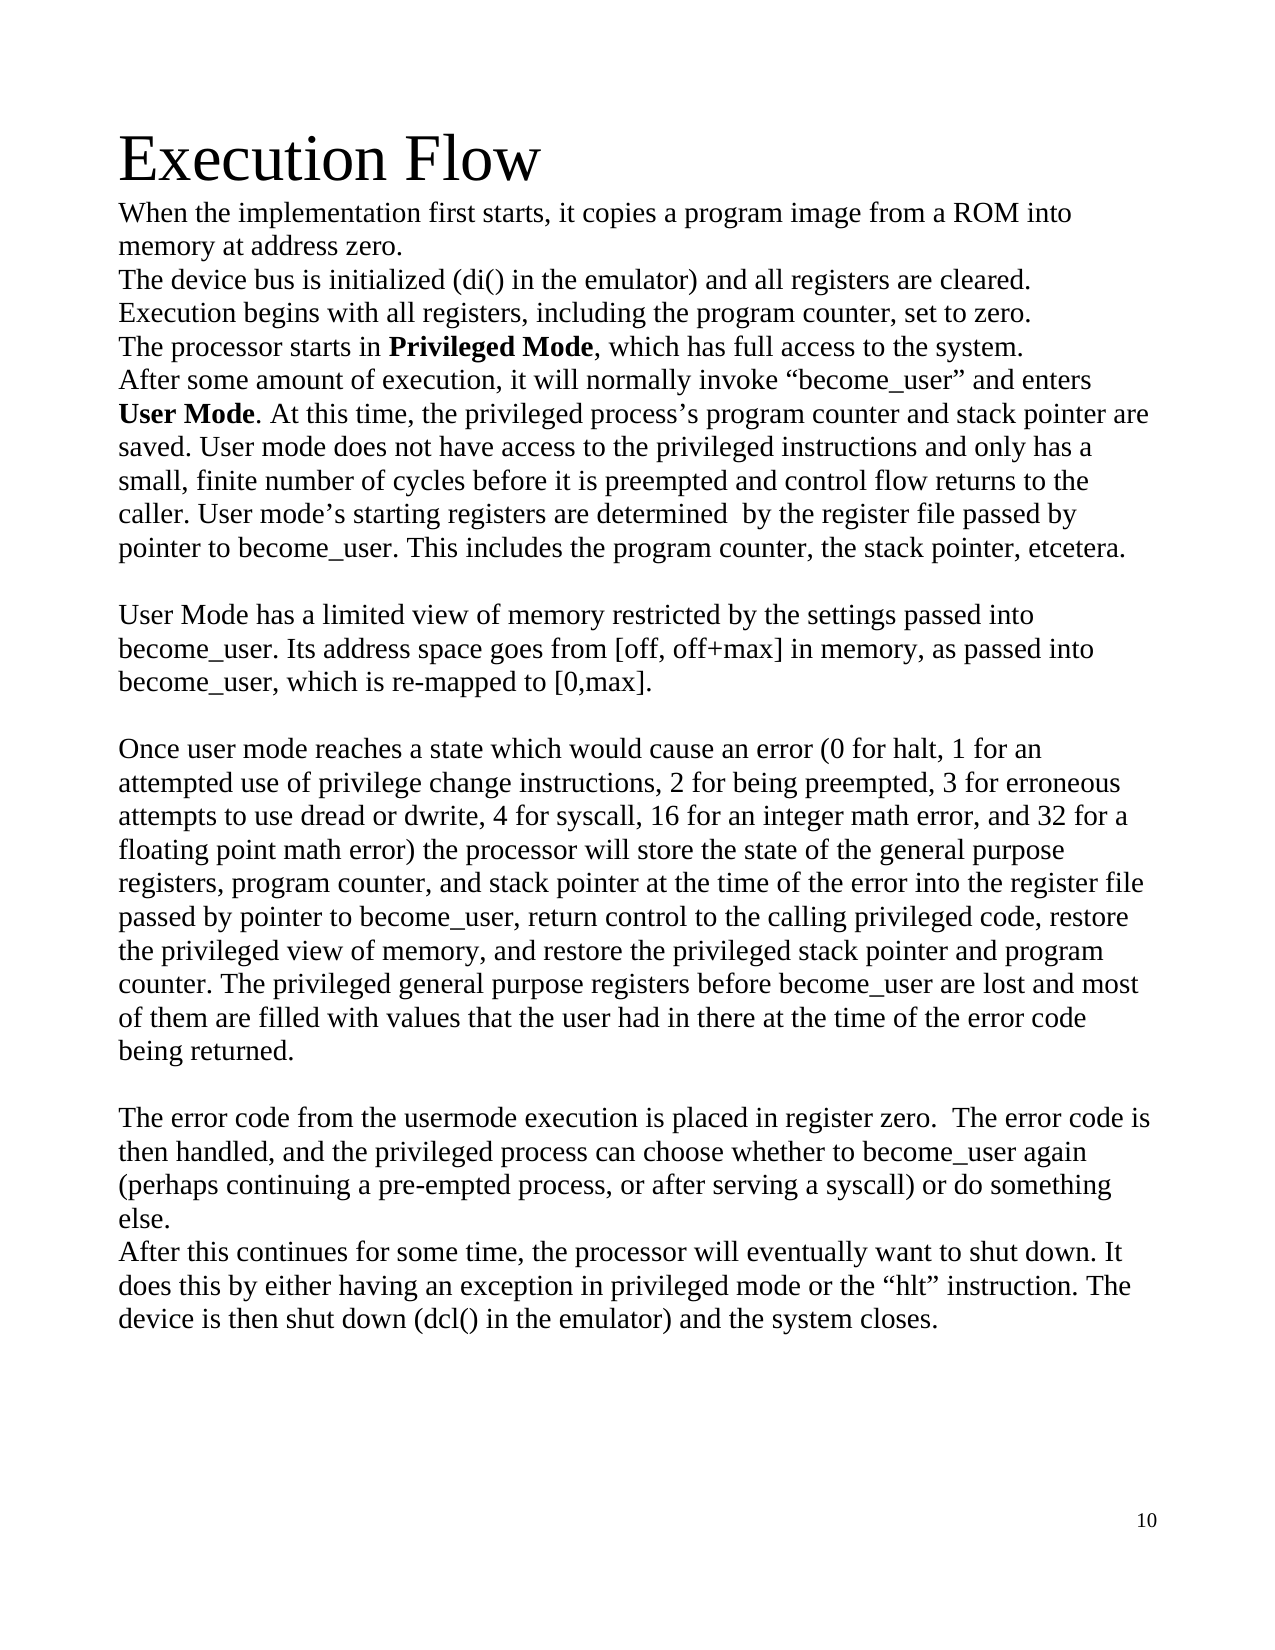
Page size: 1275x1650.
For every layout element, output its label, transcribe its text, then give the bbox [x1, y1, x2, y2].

text Execution begins with all registers, including the program counter, set to zero. The processor starts in Privileged Mode, which has full access to the system. [118, 295, 1157, 362]
text Execution Flow [118, 118, 1157, 195]
text Once user mode reaches a state which would cause an error (0 for halt, 1 for an attempted use of privilege change instructions, 2 for being preempted, 3 for erroneous attempts to use dread or dwrite, 4 for syscall, 16 for an integer math error, and 32 for a floating point math error) the processor will store the state of the general purpose registers, program counter, and stack pointer at the time of the error into the register file passed by pointer to become_user, return control to the calling privileged code, restore the privileged view of memory, and restore the privileged stack pointer and program counter. The privileged general purpose registers before become_user are lost and most of them are filled with values that the user had in there at the time of the error code being returned. [118, 731, 1157, 1067]
text After some amount of execution, it will normally invoke “become_user” and enters User Mode. At this time, the privileged process’s program counter and stack pointer are saved. User mode does not have access to the privileged instructions and only has a small, finite number of cycles before it is preempted and control flow returns to the caller. User mode’s starting registers are determined by the register file passed by pointer to become_user. This includes the program counter, the stack pointer, etcetera. [118, 362, 1157, 564]
text When the implementation first starts, it copies a program image from a ROM into memory at address zero. The device bus is initialized (di() in the emulator) and all registers are cleared. [118, 195, 1157, 295]
text The error code from the usermode execution is placed in register zero. The error code is then handled, and the privileged process can choose whether to become_user again (perhaps continuing a pre-empted process, or after serving a syscall) or do something else. [118, 1100, 1157, 1234]
text User Mode has a limited view of memory restricted by the settings passed into become_user. Its address space goes from [off, off+max] in memory, as passed into become_user, which is re-mapped to [0,max]. [118, 597, 1157, 698]
text After this continues for some time, the processor will eventually want to shut down. It does this by either having an exception in privileged mode or the “hlt” instruction. The device is then shut down (dcl() in the emulator) and the system closes. [118, 1234, 1157, 1335]
